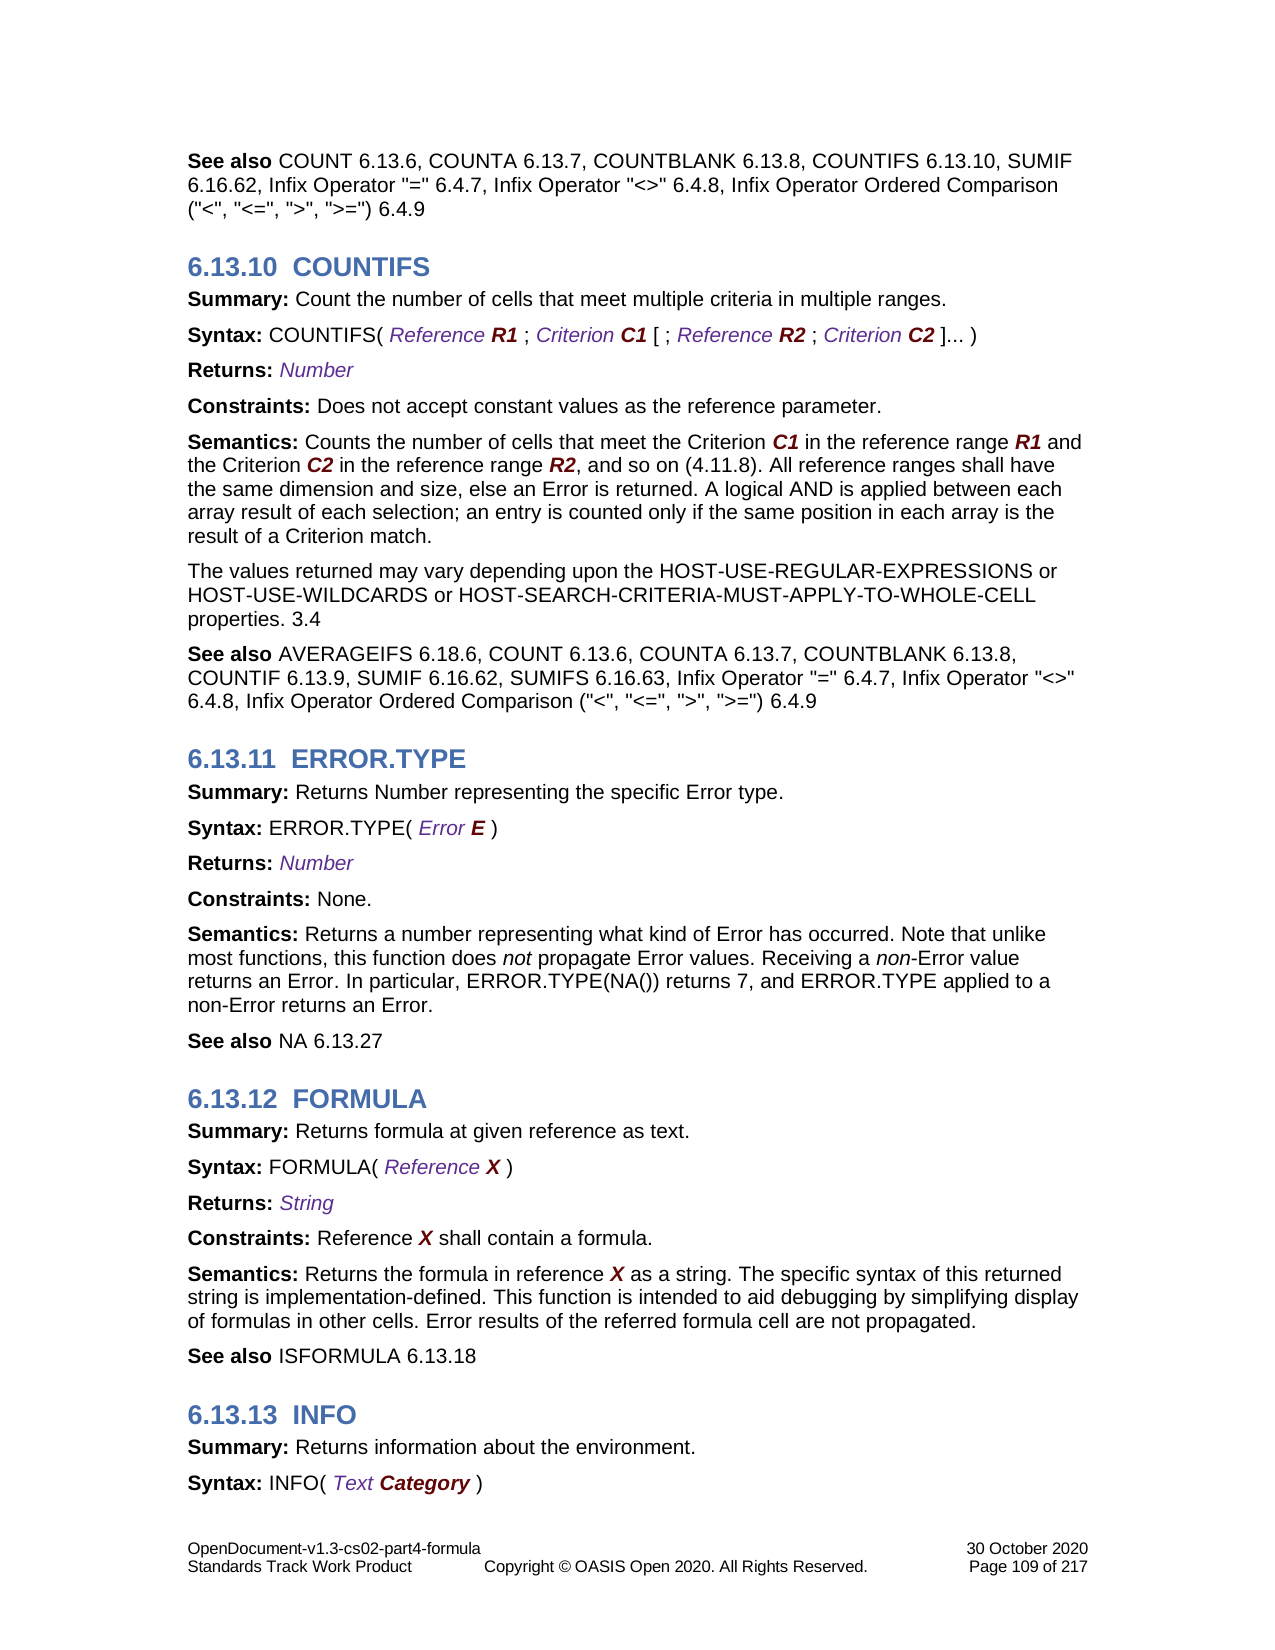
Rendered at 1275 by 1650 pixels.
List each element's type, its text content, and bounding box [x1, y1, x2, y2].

subtitle COUNTIFS [187, 252, 1088, 282]
text Constraints: Reference X shall contain a formula. [187, 1227, 1088, 1250]
text Returns: String [187, 1191, 1088, 1214]
text Semantics: Counts the number of cells that meet the Criterion C1 in the reference range R1 and the Criterion C2 in the reference range R2, and so on (4.11.8). All reference ranges shall have the same dimension and size, else an Error is returned. A logical AND is applied between each array result of each selection; an entry is counted only if the same position in each array is the result of a Criterion match. [187, 430, 1088, 548]
text Syntax: INFO( Text Category ) [187, 1471, 1088, 1495]
text See also COUNT 6.13.6, COUNTA 6.13.7, COUNTBLANK 6.13.8, COUNTIFS 6.13.10, SUMIF 6.16.62, Infix Operator "=" 6.4.7, Infix Operator "<>" 6.4.8, Infix Operator Ordered Comparison ("<", "<=", ">", ">=") 6.4.9 [187, 150, 1088, 221]
text Syntax: COUNTIFS( Reference R1 ; Criterion C1 [ ; Reference R2 ; Criterion C2 ]... ) [187, 323, 1088, 347]
text The values returned may vary depending upon the HOST-USE-REGULAR-EXPRESSIONS or HOST-USE-WILDCARDS or HOST-SEARCH-CRITERIA-MUST-APPLY-TO-WHOLE-CELL properties. 3.4 [187, 560, 1088, 631]
text Summary: Count the number of cells that meet multiple criteria in multiple ranges. [187, 288, 1088, 311]
text Summary: Returns information about the environment. [187, 1436, 1088, 1459]
subtitle INFO [187, 1399, 1088, 1429]
text Semantics: Returns the formula in reference X as a string. The specific syntax of this returned string is implementation-defined. This function is intended to aid debugging by simplifying display of formulas in other cells. Error results of the referred formula cell are not propagated. [187, 1262, 1088, 1333]
text Constraints: None. [187, 887, 1088, 911]
text Summary: Returns formula at given reference as text. [187, 1120, 1088, 1143]
subtitle ERROR.TYPE [187, 744, 1088, 774]
text Summary: Returns Number representing the specific Error type. [187, 780, 1088, 804]
text Syntax: FORMULA( Reference X ) [187, 1155, 1088, 1179]
text See also NA 6.13.27 [187, 1029, 1088, 1053]
text Syntax: ERROR.TYPE( Error E ) [187, 816, 1088, 839]
text See also ISFORMULA 6.13.18 [187, 1345, 1088, 1368]
text Returns: Number [187, 852, 1088, 875]
text Semantics: Returns a number representing what kind of Error has occurred. Note that unlike most functions, this function does not propagate Error values. Receiving a non-Error value returns an Error. In particular, ERROR.TYPE(NA()) returns 7, and ERROR.TYPE applied to a non-Error returns an Error. [187, 923, 1088, 1017]
subtitle FORMULA [187, 1084, 1088, 1114]
text Constraints: Does not accept constant values as the reference parameter. [187, 394, 1088, 418]
text See also AVERAGEIFS 6.18.6, COUNT 6.13.6, COUNTA 6.13.7, COUNTBLANK 6.13.8, COUNTIF 6.13.9, SUMIF 6.16.62, SUMIFS 6.16.63, Infix Operator "=" 6.4.7, Infix Operator "<>" 6.4.8, Infix Operator Ordered Comparison ("<", "<=", ">", ">=") 6.4.9 [187, 643, 1088, 713]
text Returns: Number [187, 359, 1088, 382]
